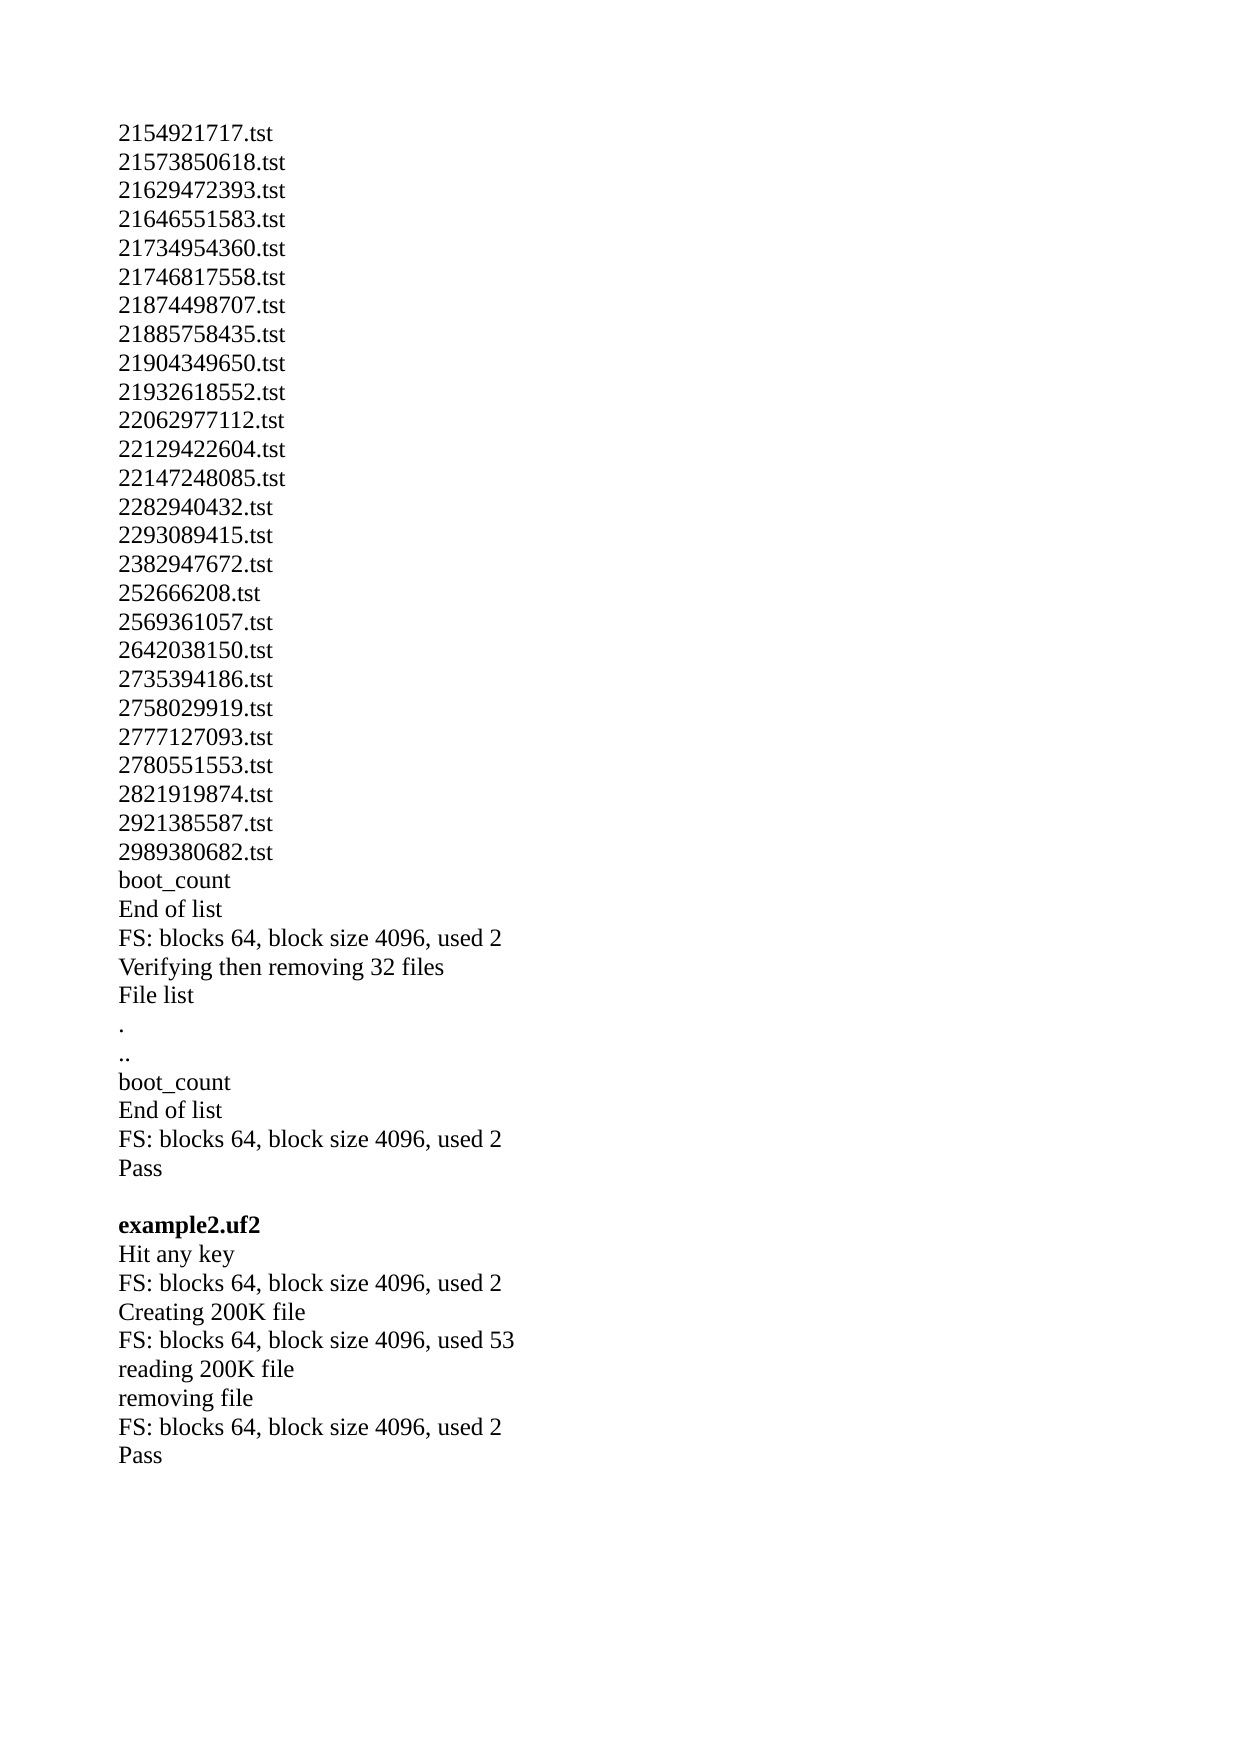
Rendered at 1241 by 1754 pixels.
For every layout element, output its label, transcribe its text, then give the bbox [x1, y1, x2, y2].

text FS: blocks 64, block size 4096, used 2 [118, 1268, 1122, 1297]
text 2821919874.tst [118, 779, 1122, 808]
text 2780551553.tst [118, 751, 1122, 779]
text 2569361057.tst [118, 607, 1122, 636]
text 2921385587.tst [118, 808, 1122, 837]
text End of list [118, 894, 1122, 923]
text 21874498707.tst [118, 291, 1122, 319]
text 22062977112.tst [118, 406, 1122, 434]
text Verifying then removing 32 files [118, 952, 1122, 981]
text 2642038150.tst [118, 636, 1122, 664]
text 2293089415.tst [118, 521, 1122, 549]
text 21932618552.tst [118, 377, 1122, 406]
text boot_count [118, 866, 1122, 894]
text FS: blocks 64, block size 4096, used 53 [118, 1326, 1122, 1354]
text Hit any key [118, 1239, 1122, 1268]
text .. [118, 1038, 1122, 1067]
text 252666208.tst [118, 578, 1122, 607]
text 22147248085.tst [118, 463, 1122, 492]
text 22129422604.tst [118, 434, 1122, 463]
text . [118, 1009, 1122, 1038]
text Pass [118, 1153, 1122, 1182]
text 21746817558.tst [118, 262, 1122, 291]
text File list [118, 981, 1122, 1009]
text removing file [118, 1383, 1122, 1412]
text 2382947672.tst [118, 549, 1122, 578]
text reading 200K file [118, 1354, 1122, 1383]
text 2735394186.tst [118, 664, 1122, 693]
text End of list [118, 1096, 1122, 1124]
text boot_count [118, 1067, 1122, 1096]
text example2.uf2 [118, 1211, 1122, 1239]
text 21734954360.tst [118, 233, 1122, 262]
text 21904349650.tst [118, 348, 1122, 377]
text Creating 200K file [118, 1297, 1122, 1326]
text 2282940432.tst [118, 492, 1122, 521]
text FS: blocks 64, block size 4096, used 2 [118, 1412, 1122, 1441]
text Pass [118, 1441, 1122, 1469]
text 2777127093.tst [118, 722, 1122, 751]
text 2154921717.tst [118, 118, 1122, 147]
text 2758029919.tst [118, 693, 1122, 722]
text FS: blocks 64, block size 4096, used 2 [118, 1124, 1122, 1153]
text FS: blocks 64, block size 4096, used 2 [118, 923, 1122, 952]
text 21629472393.tst [118, 176, 1122, 204]
text 21646551583.tst [118, 204, 1122, 233]
text 21573850618.tst [118, 147, 1122, 176]
text 21885758435.tst [118, 319, 1122, 348]
text 2989380682.tst [118, 837, 1122, 866]
